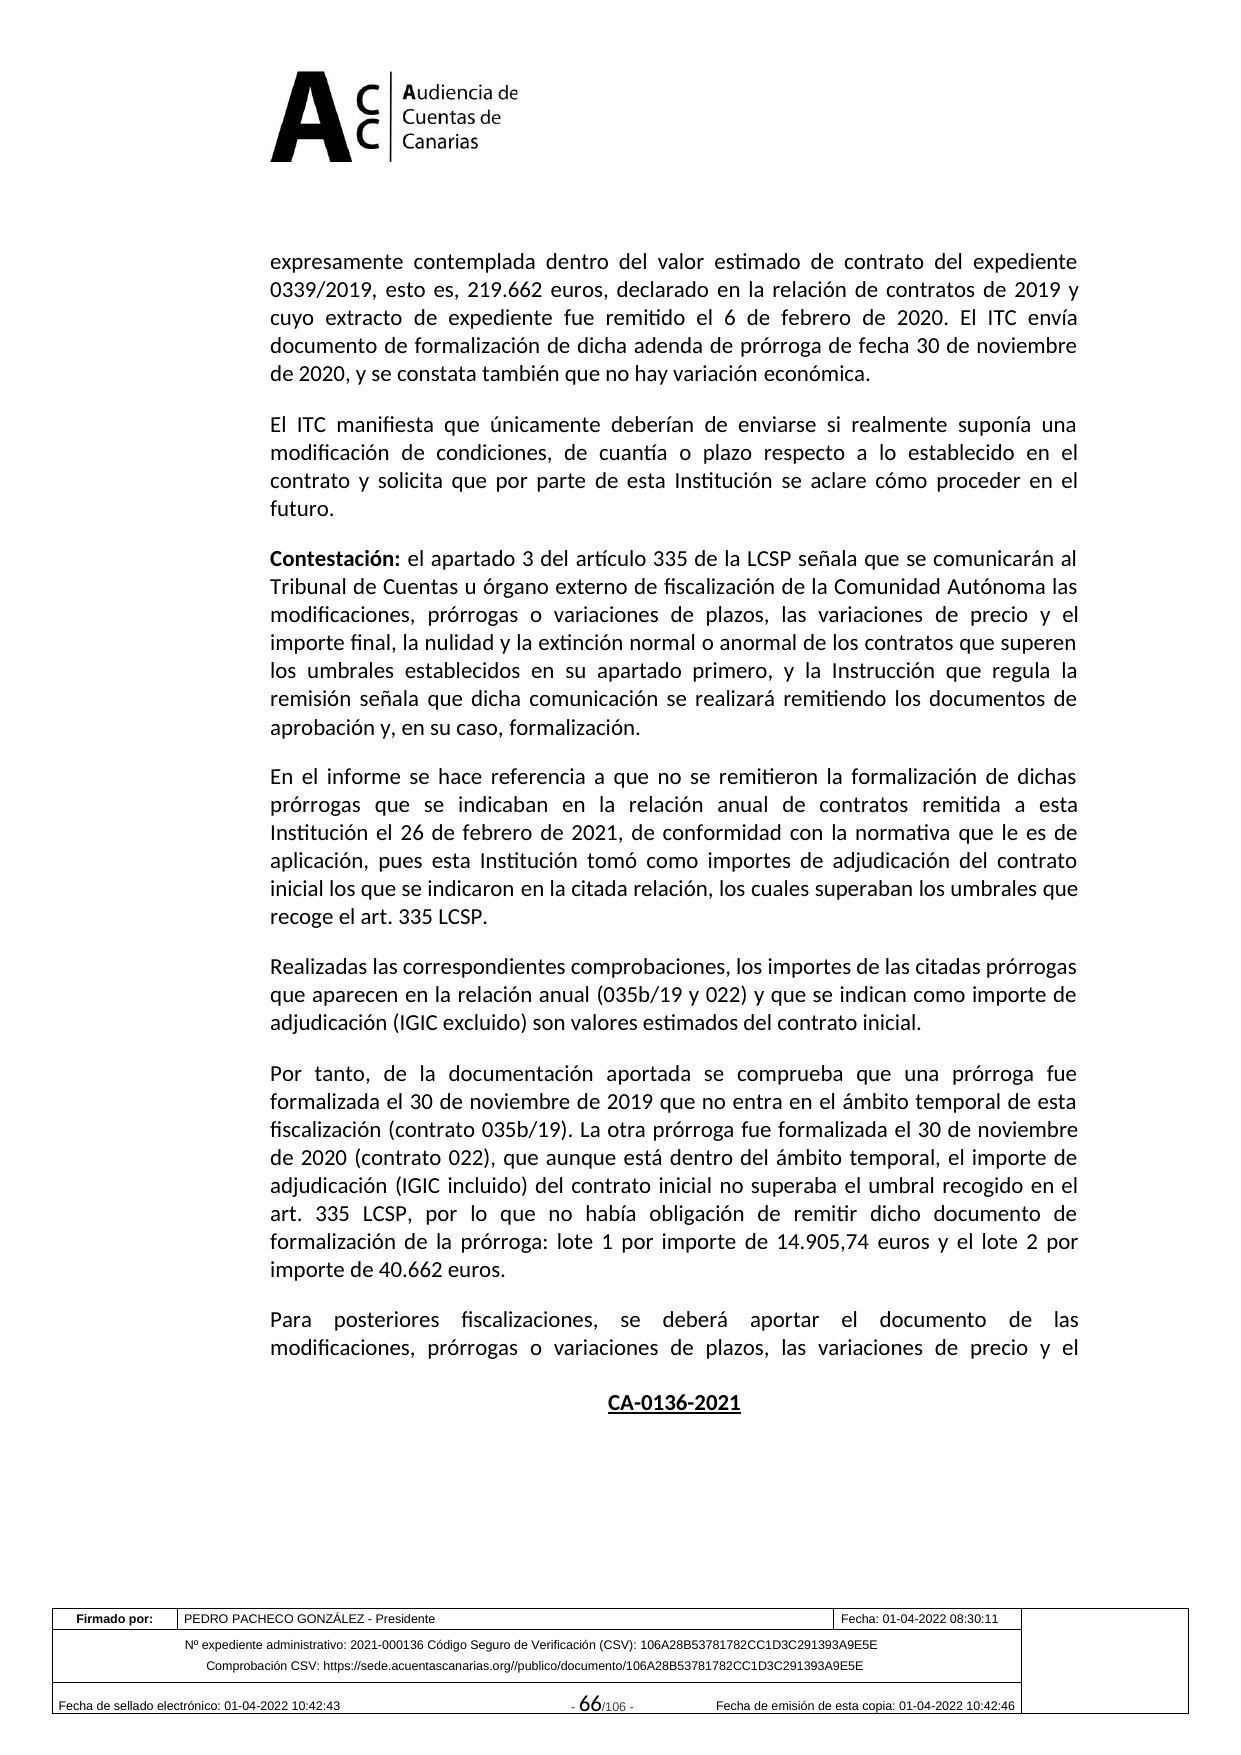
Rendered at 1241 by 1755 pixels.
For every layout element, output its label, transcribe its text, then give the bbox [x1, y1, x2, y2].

text Por tanto, de la documentación aportada se comprueba que una prórroga fue formalizada el 30 de noviembre de 2019 que no entra en el ámbito temporal de esta fiscalización (contrato 035b/19). La otra prórroga fue formalizada el 30 de noviembre de 2020 (contrato 022), que aunque está dentro del ámbito temporal, el importe de adjudicación (IGIC incluido) del contrato inicial no superaba el umbral recogido en el art. 335 LCSP, por lo que no había obligación de remitir dicho documento de formalización de la prórroga: lote 1 por importe de 14.905,74 euros y el lote 2 por importe de 40.662 euros. [270, 1059, 1078, 1283]
text El ITC manifiesta que únicamente deberían de enviarse si realmente suponía una modificación de condiciones, de cuantía o plazo respecto a lo establecido en el contrato y solicita que por parte de esta Institución se aclare cómo proceder en el futuro. [270, 410, 1078, 522]
text Contestación: el apartado 3 del artículo 335 de la LCSP señala que se comunicarán al Tribunal de Cuentas u órgano externo de fiscalización de la Comunidad Autónoma las modificaciones, prórrogas o variaciones de plazos, las variaciones de precio y el importe final, la nulidad y la extinción normal o anormal de los contratos que superen los umbrales establecidos en su apartado primero, y la Instrucción que regula la remisión señala que dicha comunicación se realizará remitiendo los documentos de aprobación y, en su caso, formalización. [270, 544, 1079, 741]
text Realizadas las correspondientes comprobaciones, los importes de las citadas prórrogas que aparecen en la relación anual (035b/19 y 022) y que se indican como importe de adjudicación (IGIC excluido) son valores estimados del contrato inicial. [270, 952, 1078, 1037]
text En el informe se hace referencia a que no se remitieron la formalización de dichas prórrogas que se indicaban en la relación anual de contratos remitida a esta Institución el 26 de febrero de 2021, de conformidad con la normativa que le es de aplicación, pues esta Institución tomó como importes de adjudicación del contrato inicial los que se indicaron en la citada relación, los cuales superaban los umbrales que recoge el art. 335 LCSP. [270, 762, 1079, 931]
text expresamente contemplada dentro del valor estimado de contrato del expediente 0339/2019, esto es, 219.662 euros, declarado en la relación de contratos de 2019 y cuyo extracto de expediente fue remitido el 6 de febrero de 2020. El ITC envía documento de formalización de dicha adenda de prórroga de fecha 30 de noviembre de 2020, y se constata también que no hay variación económica. [270, 247, 1079, 388]
text Para posteriores fiscalizaciones, se deberá aportar el documento de las modificaciones, prórrogas o variaciones de plazos, las variaciones de precio y el [270, 1305, 1079, 1361]
